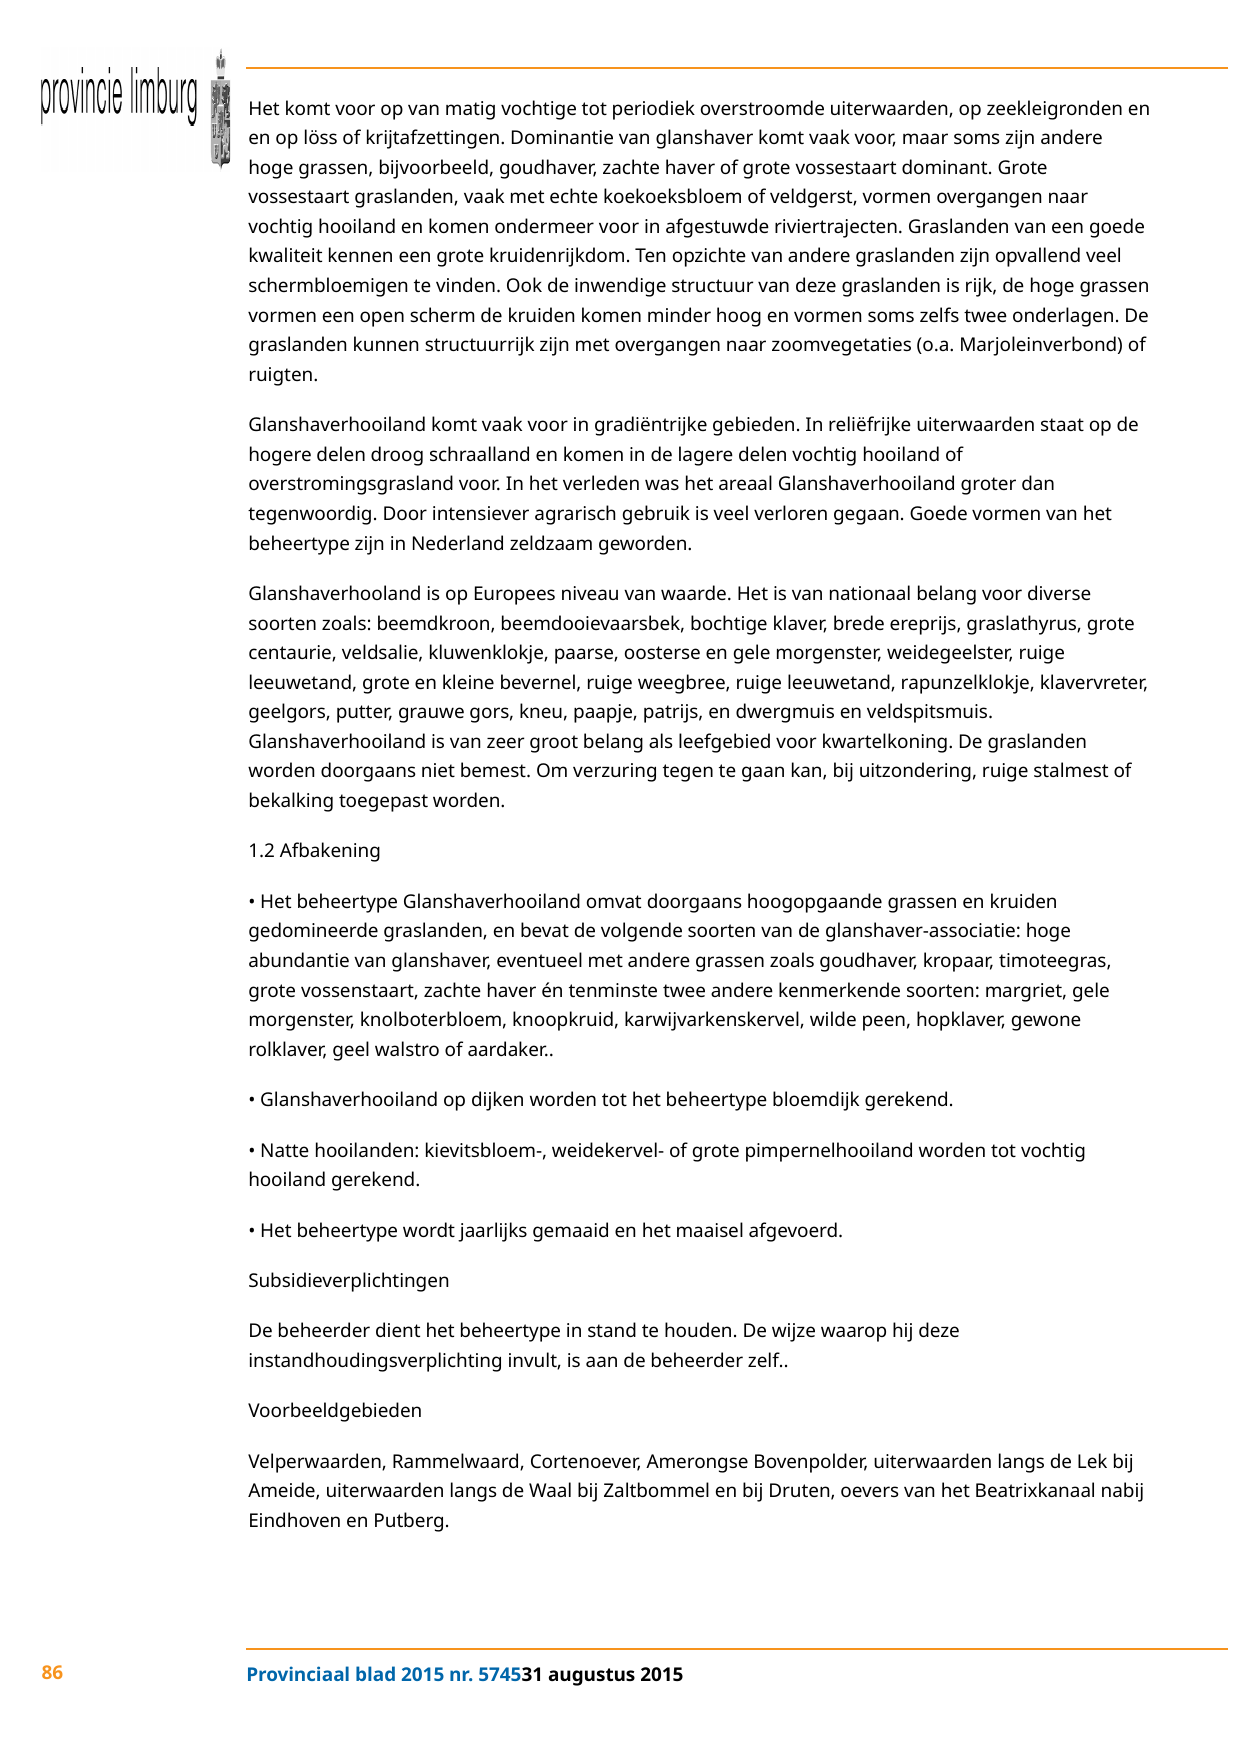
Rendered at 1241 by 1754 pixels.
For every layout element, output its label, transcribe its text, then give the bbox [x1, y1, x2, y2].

picture [41, 47, 231, 172]
text 1.2 Afbakening [248, 838, 1152, 863]
text • Natte hooilanden: kievitsbloem-, weidekervel- of grote pimpernelhooiland worden tot vochtig hooiland gerekend. [248, 1137, 1152, 1192]
text De beheerder dient het beheertype in stand te houden. De wijze waarop hij deze instandhoudingsverplichting invult, is aan de beheerder zelf.. [248, 1318, 1152, 1373]
text Glanshaverhooiland komt vaak voor in gradiëntrijke gebieden. In reliëfrijke uiterwaarden staat op de hogere delen droog schraalland en komen in de lagere delen vochtig hooiland of overstromingsgrasland voor. In het verleden was het areaal Glanshaverhooiland groter dan tegenwoordig. Door intensiever agrarisch gebruik is veel verloren gegaan. Goede vormen van het beheertype zijn in Nederland zeldzaam geworden. [248, 411, 1152, 556]
text • Het beheertype wordt jaarlijks gemaaid en het maaisel afgevoerd. [248, 1217, 1152, 1243]
text Glanshaverhooland is op Europees niveau van waarde. Het is van nationaal belang voor diverse soorten zoals: beemdkroon, beemdooievaarsbek, bochtige klaver, brede ereprijs, graslathyrus, grote centaurie, veldsalie, kluwenklokje, paarse, oosterse en gele morgenster, weidegeelster, ruige leeuwetand, grote en kleine bevernel, ruige weegbree, ruige leeuwetand, rapunzelklokje, klavervreter, geelgors, putter, grauwe gors, kneu, paapje, patrijs, en dwergmuis en veldspitsmuis. Glanshaverhooiland is van zeer groot belang als leefgebied voor kwartelkoning. De graslanden worden doorgaans niet bemest. Om verzuring tegen te gaan kan, bij uitzondering, ruige stalmest of bekalking toegepast worden. [248, 580, 1152, 813]
text • Het beheertype Glanshaverhooiland omvat doorgaans hoogopgaande grassen en kruiden gedomineerde graslanden, en bevat de volgende soorten van de glanshaver-associatie: hoge abundantie van glanshaver, eventueel met andere grassen zoals goudhaver, kropaar, timoteegras, grote vossenstaart, zachte haver én tenminste twee andere kenmerkende soorten: margriet, gele morgenster, knolboterbloem, knoopkruid, karwijvarkenskervel, wilde peen, hopklaver, gewone rolklaver, geel walstro of aardaker.. [248, 888, 1152, 1062]
text Subsidieverplichtingen [248, 1267, 1152, 1293]
text Velperwaarden, Rammelwaard, Cortenoever, Amerongse Bovenpolder, uiterwaarden langs de Lek bij Ameide, uiterwaarden langs de Waal bij Zaltbommel en bij Druten, oevers van het Beatrixkanaal nabij Eindhoven en Putberg. [248, 1448, 1152, 1533]
text • Glanshaverhooiland op dijken worden tot het beheertype bloemdijk gerekend. [248, 1086, 1152, 1112]
text Voorbeeldgebieden [248, 1398, 1152, 1423]
text Het komt voor op van matig vochtige tot periodiek overstroomde uiterwaarden, op zeekleigronden en en op löss of krijtafzettingen. Dominantie van glanshaver komt vaak voor, maar soms zijn andere hoge grassen, bijvoorbeeld, goudhaver, zachte haver of grote vossestaart dominant. Grote vossestaart graslanden, vaak met echte koekoeksbloem of veldgerst, vormen overgangen naar vochtig hooiland en komen ondermeer voor in afgestuwde riviertrajecten. Graslanden van een goede kwaliteit kennen een grote kruidenrijkdom. Ten opzichte van andere graslanden zijn opvallend veel schermbloemigen te vinden. Ook de inwendige structuur van deze graslanden is rijk, de hoge grassen vormen een open scherm de kruiden komen minder hoog en vormen soms zelfs twee onderlagen. De graslanden kunnen structuurrijk zijn met overgangen naar zoomvegetaties (o.a. Marjoleinverbond) of ruigten. [248, 95, 1152, 387]
